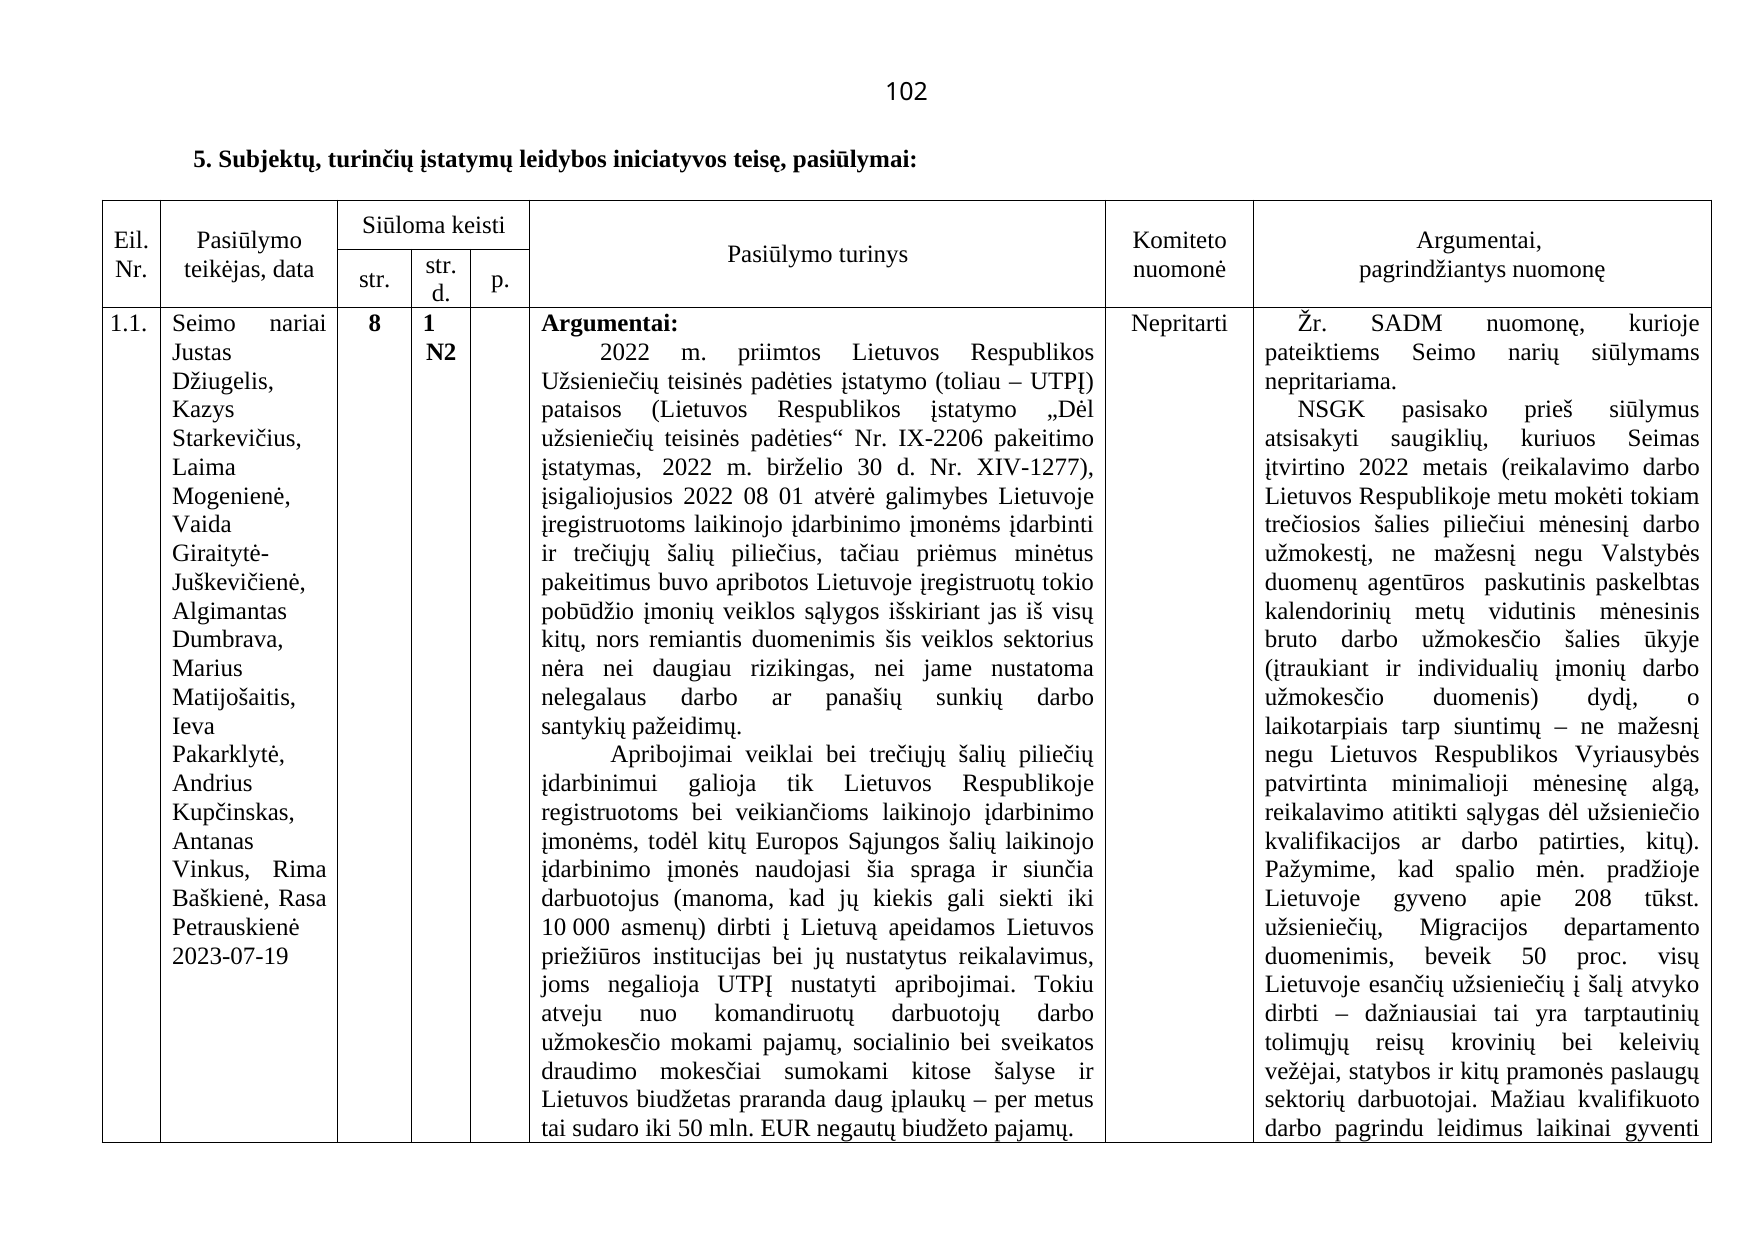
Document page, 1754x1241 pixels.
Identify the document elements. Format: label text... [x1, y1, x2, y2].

table_header Siūloma keisti [338, 201, 529, 249]
table_header Eil. Nr. [103, 201, 160, 307]
table_cell Seimo nariai Justas Džiugelis, Kazys Starkevičius, Laima Mogenienė, Vaida Giraitytė-Juškevičienė, Algimantas Dumbrava, Marius Matijošaitis, Ieva Pakarklytė, Andrius Kupčinskas, Antanas Vinkus, Rima Baškienė, Rasa Petrauskienė 2023-07-19 [161, 308, 337, 1142]
table_cell [471, 308, 529, 1142]
table_cell str. d. [412, 250, 470, 307]
table_header Argumentai, pagrindžiantys nuomonę [1254, 201, 1711, 307]
subtitle 5. Subjektų, turinčių įstatymų leidybos iniciatyvos teisę, pasiūlymai: [118, 144, 1695, 173]
table_cell 1 N2 [412, 308, 470, 1142]
table_header Pasiūlymo turinys [530, 201, 1105, 307]
table_cell Argumentai: 2022 m. priimtos Lietuvos Respublikos Užsieniečių teisinės padėties įstatymo (toliau – UTPĮ) pataisos (Lietuvos Respublikos įstatymo „Dėl užsieniečių teisinės padėties“ Nr. IX-2206 pakeitimo įstatymas, 2022 m. birželio 30 d. Nr. XIV-1277), įsigaliojusios 2022 08 01 atvėrė galimybes Lietuvoje įregistruotoms laikinojo įdarbinimo įmonėms įdarbinti ir trečiųjų šalių piliečius, tačiau priėmus minėtus pakeitimus buvo apribotos Lietuvoje įregistruotų tokio pobūdžio įmonių veiklos sąlygos išskiriant jas iš visų kitų, nors remiantis duomenimis šis veiklos sektorius nėra nei daugiau rizikingas, nei jame nustatoma nelegalaus darbo ar panašių sunkių darbo santykių pažeidimų. Apribojimai veiklai bei trečiųjų šalių piliečių įdarbinimui galioja tik Lietuvos Respublikoje registruotoms bei veikiančioms laikinojo įdarbinimo įmonėms, todėl kitų Europos Sąjungos šalių laikinojo įdarbinimo įmonės naudojasi šia spraga ir siunčia darbuotojus (manoma, kad jų kiekis gali siekti iki 10 000 asmenų) dirbti į Lietuvą apeidamos Lietuvos priežiūros institucijas bei jų nustatytus reikalavimus, joms negalioja UTPĮ nustatyti apribojimai. Tokiu atveju nuo komandiruotų darbuotojų darbo užmokesčio mokami pajamų, socialinio bei sveikatos draudimo mokesčiai sumokami kitose šalyse ir Lietuvos biudžetas praranda daug įplaukų – per metus tai sudaro iki 50 mln. EUR negautų biudžeto pajamų. [530, 308, 1105, 1142]
table_cell Nepritarti [1106, 308, 1253, 1142]
table_cell Žr. SADM nuomonę, kurioje pateiktiems Seimo narių siūlymams nepritariama. NSGK pasisako prieš siūlymus atsisakyti saugiklių, kuriuos Seimas įtvirtino 2022 metais (reikalavimo darbo Lietuvos Respublikoje metu mokėti tokiam trečiosios šalies piliečiui mėnesinį darbo užmokestį, ne mažesnį negu Valstybės duomenų agentūros paskutinis paskelbtas kalendorinių metų vidutinis mėnesinis bruto darbo užmokesčio šalies ūkyje (įtraukiant ir individualių įmonių darbo užmokesčio duomenis) dydį, o laikotarpiais tarp siuntimų – ne mažesnį negu Lietuvos Respublikos Vyriausybės patvirtinta minimalioji mėnesinę algą, reikalavimo atitikti sąlygas dėl užsieniečio kvalifikacijos ar darbo patirties, kitų). Pažymime, kad spalio mėn. pradžioje Lietuvoje gyveno apie 208 tūkst. užsieniečių, Migracijos departamento duomenimis, beveik 50 proc. visų Lietuvoje esančių užsieniečių į šalį atvyko dirbti – dažniausiai tai yra tarptautinių tolimųjų reisų krovinių bei keleivių vežėjai, statybos ir kitų pramonės paslaugų sektorių darbuotojai. Mažiau kvalifikuoto darbo pagrindu leidimus laikinai gyventi [1254, 308, 1711, 1142]
table_header Pasiūlymo teikėjas, data [161, 201, 337, 307]
table_cell str. [338, 250, 411, 307]
table_cell p. [471, 250, 529, 307]
table_header Komiteto nuomonė [1106, 201, 1253, 307]
table_cell 8 [338, 308, 411, 1142]
table_cell 1.1. [103, 308, 160, 1142]
